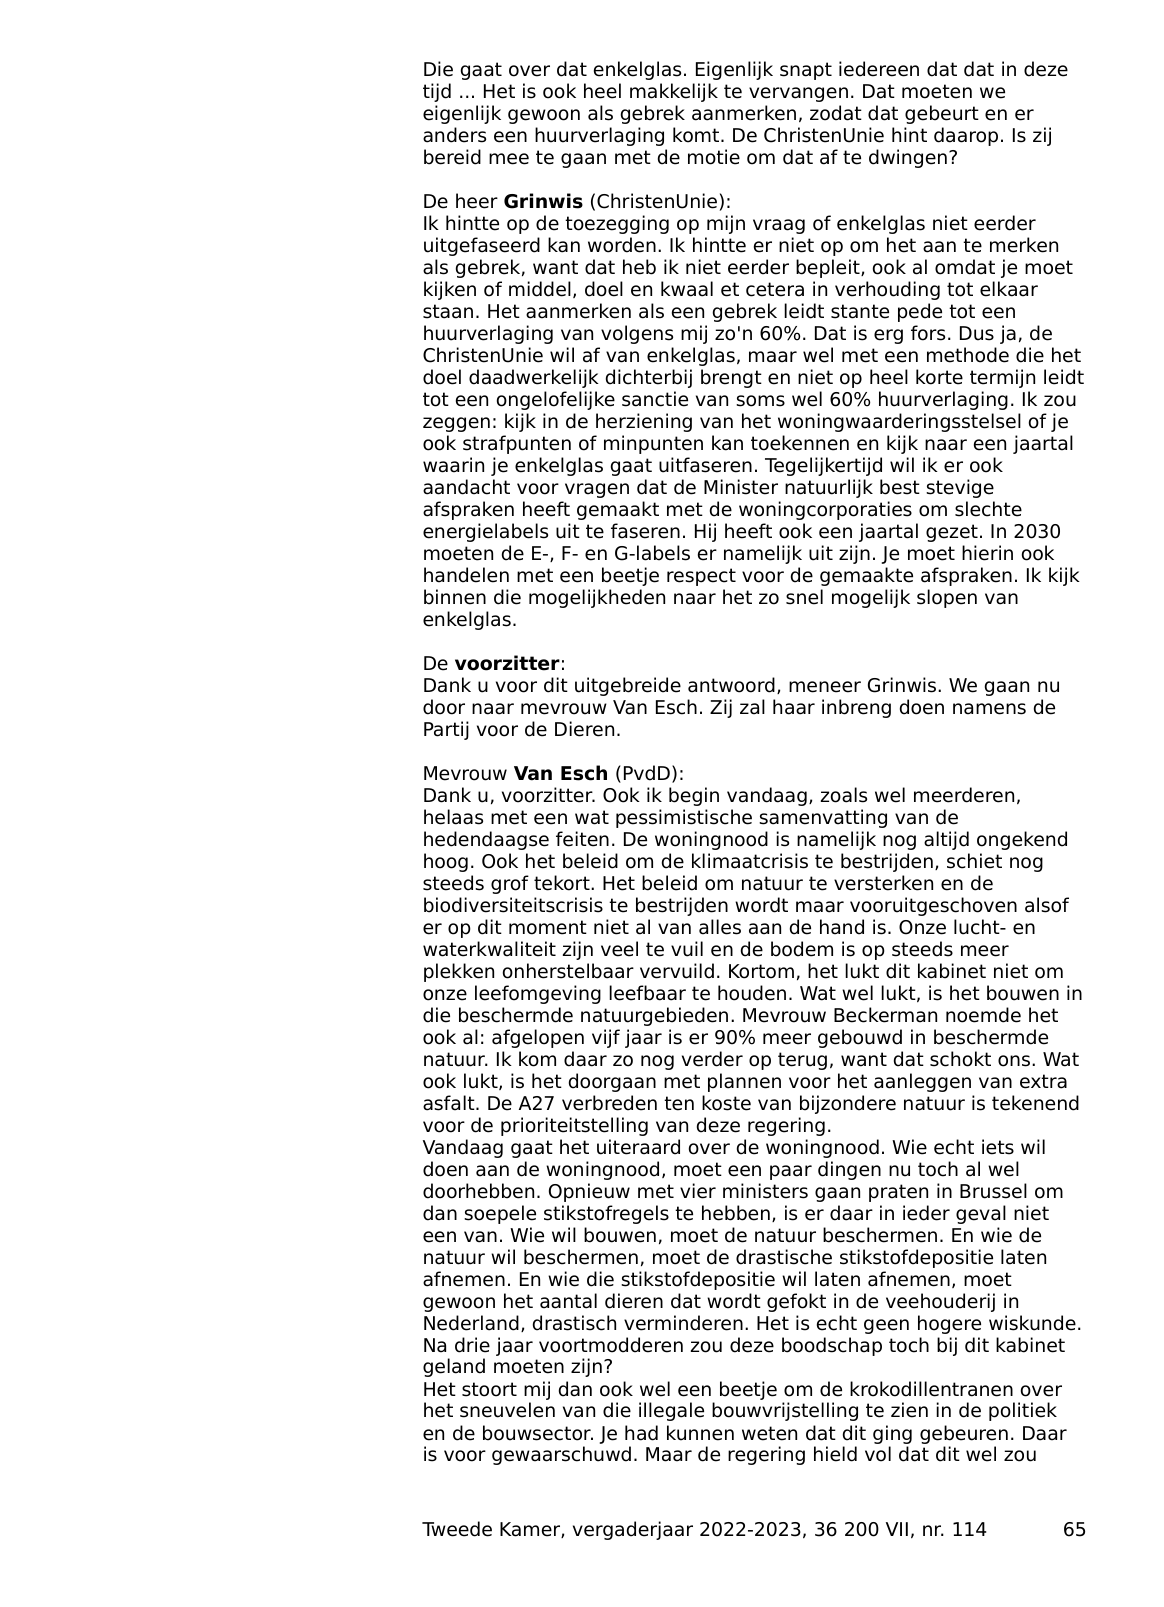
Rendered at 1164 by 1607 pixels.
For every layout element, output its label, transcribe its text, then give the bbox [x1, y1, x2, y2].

text De heer Grinwis (ChristenUnie): [422, 191, 1087, 213]
text Dank u voor dit uitgebreide antwoord, meneer Grinwis. We gaan nu door naar mevrouw Van Esch. Zij zal haar inbreng doen namens de Partij voor de Dieren. [422, 675, 1087, 741]
text De voorzitter: [422, 653, 1087, 675]
text Die gaat over dat enkelglas. Eigenlijk snapt iedereen dat dat in deze tijd ... Het is ook heel makkelijk te vervangen. Dat moeten we eigenlijk gewoon als gebrek aanmerken, zodat dat gebeurt en er anders een huurverlaging komt. De ChristenUnie hint daarop. Is zij bereid mee te gaan met de motie om dat af te dwingen? [422, 59, 1087, 169]
text Dank u, voorzitter. Ook ik begin vandaag, zoals wel meerderen, helaas met een wat pessimistische samenvatting van de hedendaagse feiten. De woningnood is namelijk nog altijd ongekend hoog. Ook het beleid om de klimaatcrisis te bestrijden, schiet nog steeds grof tekort. Het beleid om natuur te versterken en de biodiversiteitscrisis te bestrijden wordt maar vooruitgeschoven alsof er op dit moment niet al van alles aan de hand is. Onze lucht- en waterkwaliteit zijn veel te vuil en de bodem is op steeds meer plekken onherstelbaar vervuild. Kortom, het lukt dit kabinet niet om onze leefomgeving leefbaar te houden. Wat wel lukt, is het bouwen in die beschermde natuurgebieden. Mevrouw Beckerman noemde het ook al: afgelopen vijf jaar is er 90% meer gebouwd in beschermde natuur. Ik kom daar zo nog verder op terug, want dat schokt ons. Wat ook lukt, is het doorgaan met plannen voor het aanleggen van extra asfalt. De A27 verbreden ten koste van bijzondere natuur is tekenend voor de prioriteitstelling van deze regering. [422, 785, 1087, 1137]
text Mevrouw Van Esch (PvdD): [422, 763, 1087, 785]
text Vandaag gaat het uiteraard over de woningnood. Wie echt iets wil doen aan de woningnood, moet een paar dingen nu toch al wel doorhebben. Opnieuw met vier ministers gaan praten in Brussel om dan soepele stikstofregels te hebben, is er daar in ieder geval niet een van. Wie wil bouwen, moet de natuur beschermen. En wie de natuur wil beschermen, moet de drastische stikstofdepositie laten afnemen. En wie die stikstofdepositie wil laten afnemen, moet gewoon het aantal dieren dat wordt gefokt in de veehouderij in Nederland, drastisch verminderen. Het is echt geen hogere wiskunde. Na drie jaar voortmodderen zou deze boodschap toch bij dit kabinet geland moeten zijn? [422, 1137, 1087, 1378]
text Ik hintte op de toezegging op mijn vraag of enkelglas niet eerder uitgefaseerd kan worden. Ik hintte er niet op om het aan te merken als gebrek, want dat heb ik niet eerder bepleit, ook al omdat je moet kijken of middel, doel en kwaal et cetera in verhouding tot elkaar staan. Het aanmerken als een gebrek leidt stante pede tot een huurverlaging van volgens mij zo'n 60%. Dat is erg fors. Dus ja, de ChristenUnie wil af van enkelglas, maar wel met een methode die het doel daadwerkelijk dichterbij brengt en niet op heel korte termijn leidt tot een ongelofelijke sanctie van soms wel 60% huurverlaging. Ik zou zeggen: kijk in de herziening van het woningwaarderingsstelsel of je ook strafpunten of minpunten kan toekennen en kijk naar een jaartal waarin je enkelglas gaat uitfaseren. Tegelijkertijd wil ik er ook aandacht voor vragen dat de Minister natuurlijk best stevige afspraken heeft gemaakt met de woningcorporaties om slechte energielabels uit te faseren. Hij heeft ook een jaartal gezet. In 2030 moeten de E-, F- en G-labels er namelijk uit zijn. Je moet hierin ook handelen met een beetje respect voor de gemaakte afspraken. Ik kijk binnen die mogelijkheden naar het zo snel mogelijk slopen van enkelglas. [422, 213, 1087, 631]
text Het stoort mij dan ook wel een beetje om de krokodillentranen over het sneuvelen van die illegale bouwvrijstelling te zien in de politiek en de bouwsector. Je had kunnen weten dat dit ging gebeuren. Daar is voor gewaarschuwd. Maar de regering hield vol dat dit wel zou [422, 1378, 1087, 1466]
